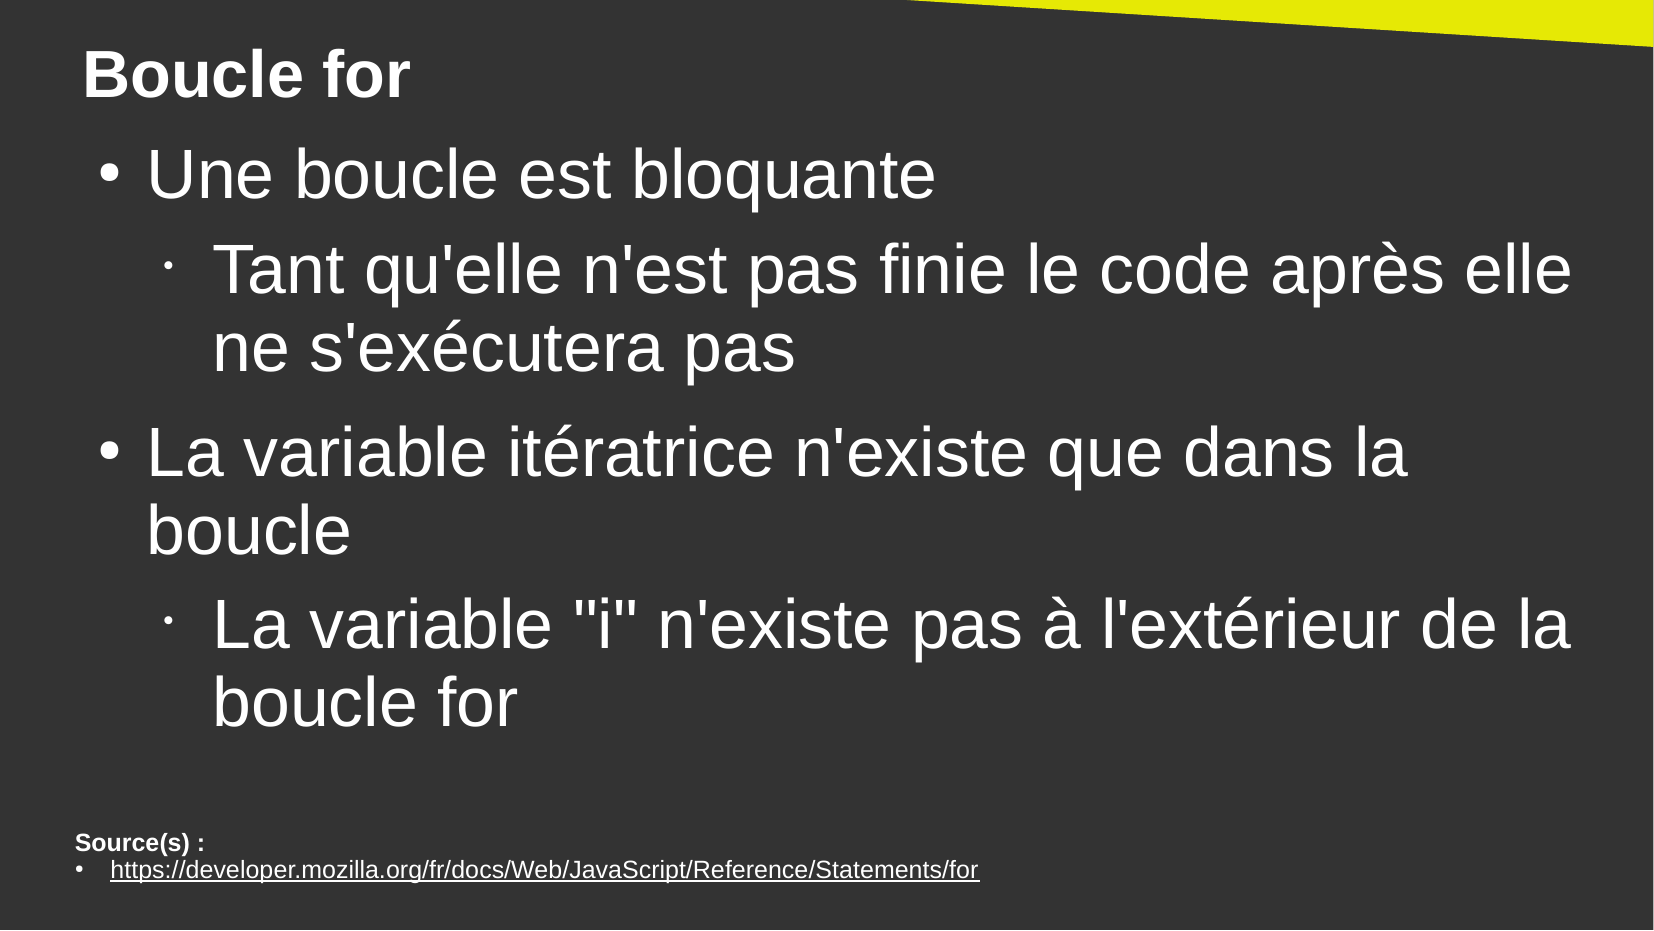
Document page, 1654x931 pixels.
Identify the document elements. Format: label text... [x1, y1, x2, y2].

title Boucle for [82, 37, 1571, 114]
list Une boucle est bloquante Tant qu'elle n'est pas finie le code après elle ne s'exécutera pas La variable itératrice n'existe que dans la boucle La variable "i" n'existe pas à l'extérieur de la boucle for [80, 135, 1620, 745]
text_box [906, 0, 1654, 47]
text_box Source(s) : https://developer.mozilla.org/fr/docs/Web/JavaScript/Reference/Statements/for [60, 820, 1583, 892]
